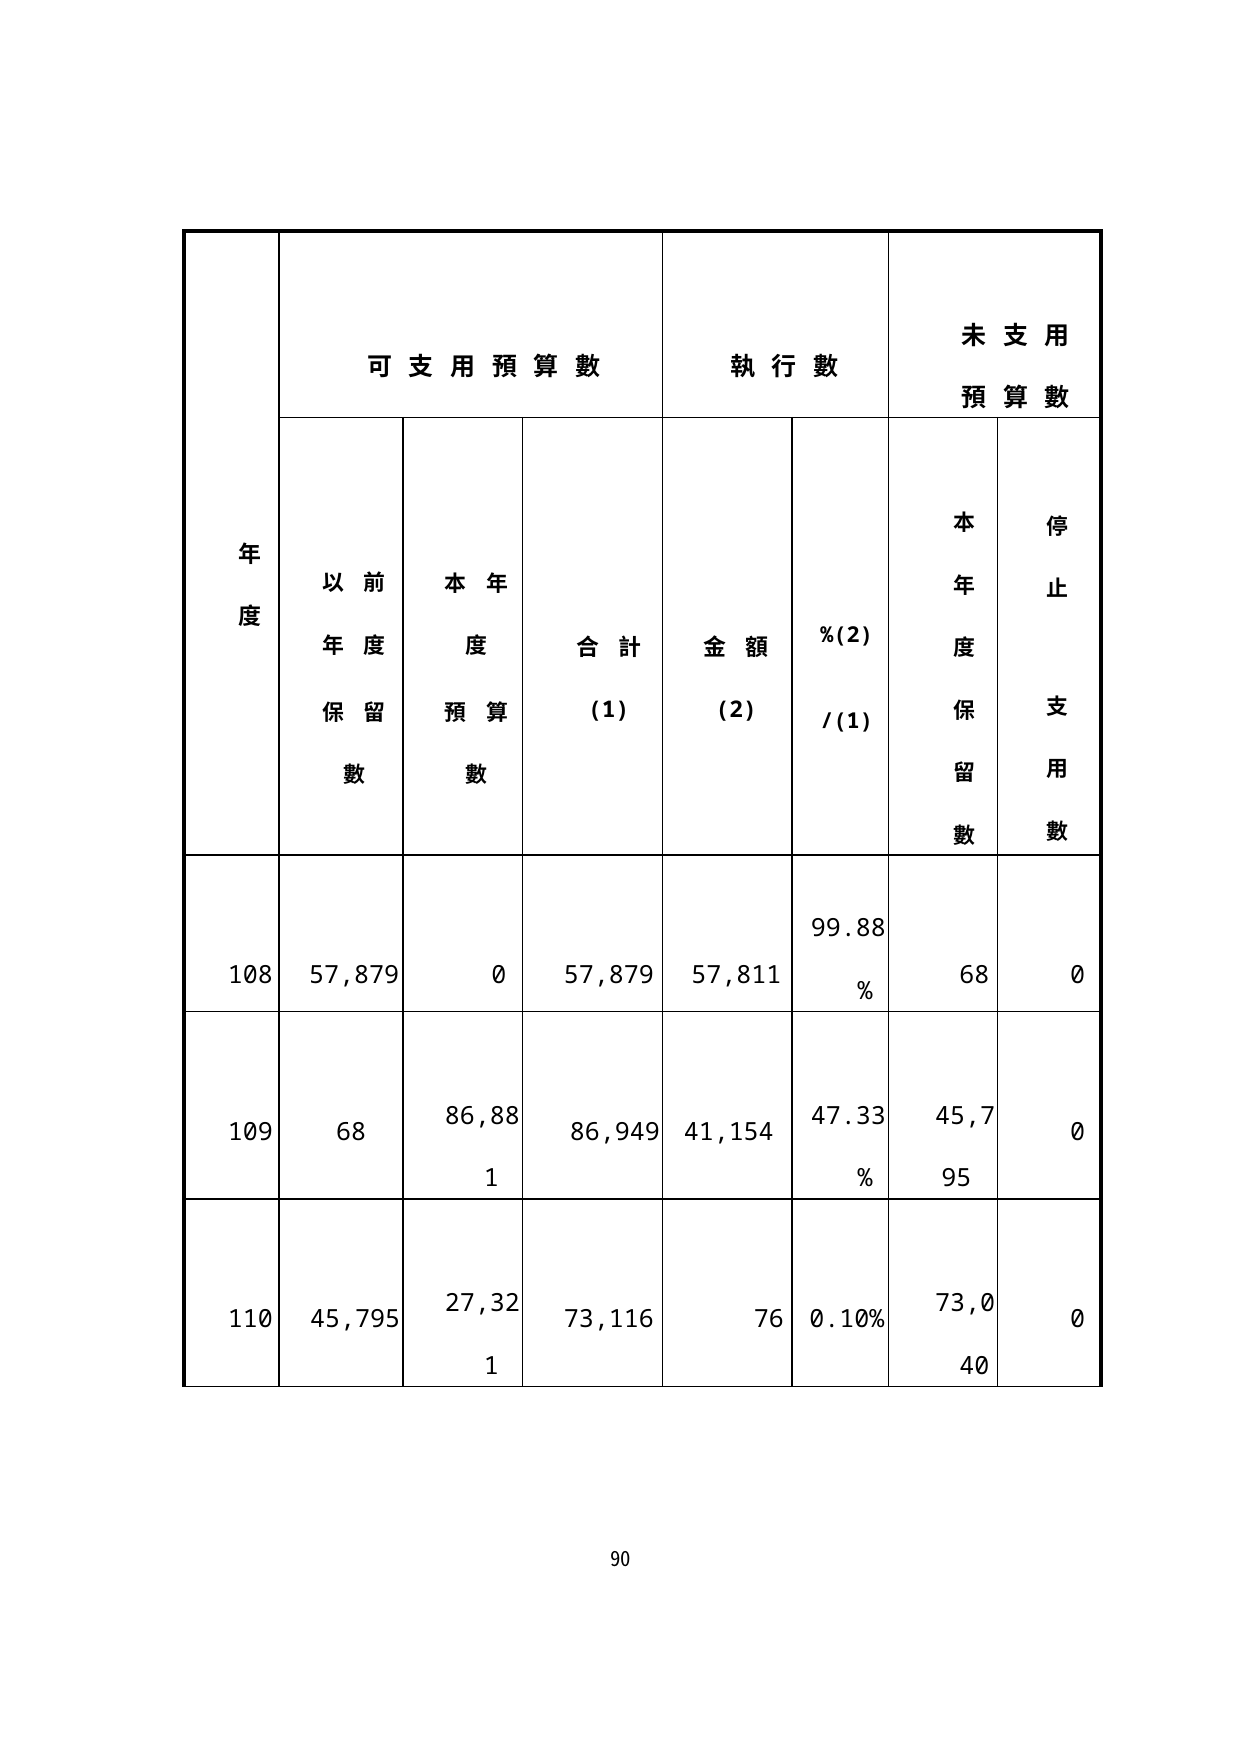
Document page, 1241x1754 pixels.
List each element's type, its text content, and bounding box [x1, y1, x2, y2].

table_cell 68 [889, 856, 997, 1011]
table_cell 0 [998, 856, 1099, 1011]
table_cell 109 [186, 1012, 278, 1198]
table_cell 本年度 預算數 [404, 418, 522, 854]
table_cell 47.33% [793, 1012, 888, 1198]
table_cell 99.88% [793, 856, 888, 1011]
table_cell 45,795 [280, 1200, 402, 1386]
table_cell 金額(2) [663, 418, 791, 854]
table_cell 27,321 [404, 1200, 522, 1386]
table_cell 57,879 [280, 856, 402, 1011]
table_cell 0 [404, 856, 522, 1011]
table_cell 以前年度 保留數 [280, 418, 402, 854]
table_cell 停 止 支用數 [998, 418, 1099, 854]
table_header 未支用預算數 [889, 233, 1099, 417]
table_cell 68 [280, 1012, 402, 1198]
table_cell 86,881 [404, 1012, 522, 1198]
table_cell 57,811 [663, 856, 791, 1011]
table_cell 0 [998, 1012, 1099, 1198]
table_cell 合計(1) [523, 418, 662, 854]
table_cell 86,949 [523, 1012, 662, 1198]
table_header 年度 [186, 233, 278, 854]
table_header 執行數 [663, 233, 888, 417]
table_cell 57,879 [523, 856, 662, 1011]
table_cell 41,154 [663, 1012, 791, 1198]
table_header 可支用預算數 [280, 233, 662, 417]
table_cell 73,040 [889, 1200, 997, 1386]
table_cell 本年度 保留數 [889, 418, 997, 854]
table_cell 0 [998, 1200, 1099, 1386]
table_cell 73,116 [523, 1200, 662, 1386]
table_cell 0.10% [793, 1200, 888, 1386]
table_cell %(2) /(1) [793, 418, 888, 854]
table_cell 108 [186, 856, 278, 1011]
table_cell 45,795 [889, 1012, 997, 1198]
table_cell 110 [186, 1200, 278, 1386]
table_cell 76 [663, 1200, 791, 1386]
